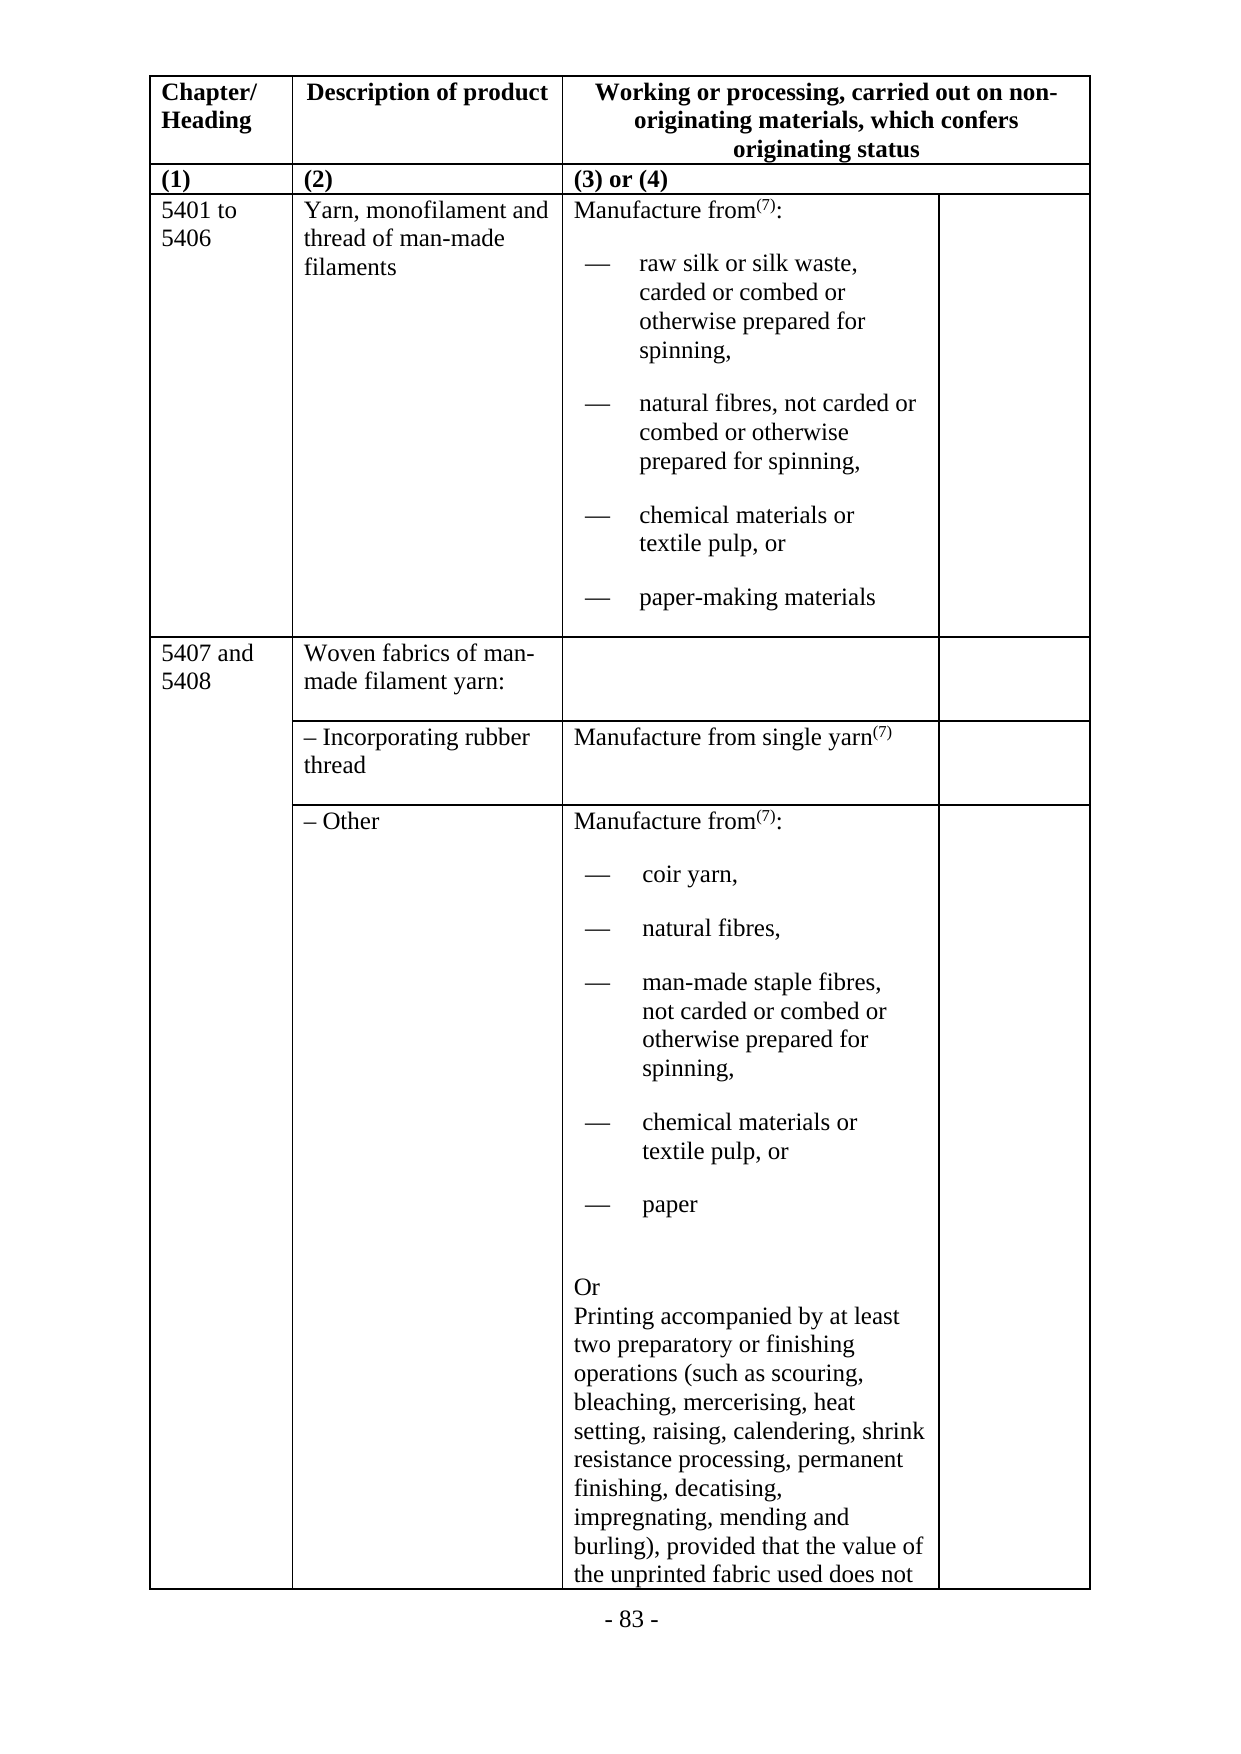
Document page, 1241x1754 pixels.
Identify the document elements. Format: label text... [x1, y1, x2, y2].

table_cell — [574, 967, 631, 1107]
table_cell [940, 722, 1089, 804]
table_header Chapter/ Heading [151, 77, 292, 163]
table_cell [940, 806, 1089, 1588]
table_cell Manufacture from single yarn(7) [563, 722, 938, 804]
table_cell Manufacture from(7): [563, 195, 938, 636]
table_cell — [574, 1107, 631, 1189]
table_cell natural fibres, [631, 913, 928, 967]
table_cell (2) [293, 165, 562, 193]
table_cell [940, 638, 1089, 720]
table_header — [574, 249, 628, 388]
table_cell — [574, 582, 628, 636]
table_header Description of product [293, 77, 562, 163]
table_cell [940, 195, 1089, 636]
table_header coir yarn, [631, 860, 928, 913]
table_cell man-made staple fibres, not carded or combed or otherwise prepared for spinning, [631, 967, 928, 1107]
table_cell [563, 638, 938, 720]
table_header raw silk or silk waste, carded or combed or otherwise prepared for spinning, [628, 249, 928, 388]
table_cell chemical materials or textile pulp, or [628, 500, 928, 582]
table_cell paper [631, 1190, 928, 1243]
table_header Working or processing, carried out on non-originating materials, which confers originating status [563, 77, 1089, 163]
table_cell — [574, 1190, 631, 1243]
table_cell Yarn, monofilament and thread of man-made filaments [293, 195, 562, 636]
table_cell – Incorporating rubber thread [293, 722, 562, 804]
table_cell — [574, 913, 631, 967]
table_cell chemical materials or textile pulp, or [631, 1107, 928, 1189]
table_cell natural fibres, not carded or combed or otherwise prepared for spinning, [628, 389, 928, 500]
table_cell 5407 and 5408 [151, 638, 292, 1588]
table_cell paper-making materials [628, 582, 928, 636]
table_cell — [574, 500, 628, 582]
table_cell Manufacture from(7): Or Printing accompanied by at least two preparatory or finishing operations (such as scouring, bleaching, mercerising, heat setting, raising, calendering, shrink resistance processing, permanent finishing, decatising, impregnating, mending and burling), provided that the value of the unprinted fabric used does not [563, 806, 938, 1588]
table_cell (1) [151, 165, 292, 193]
table_cell (3) or (4) [563, 165, 1089, 193]
table_cell 5401 to 5406 [151, 195, 292, 636]
table_cell — [574, 389, 628, 500]
table_cell Woven fabrics of man-made filament yarn: [293, 638, 562, 720]
table_cell – Other [293, 806, 562, 1588]
table_header — [574, 860, 631, 913]
